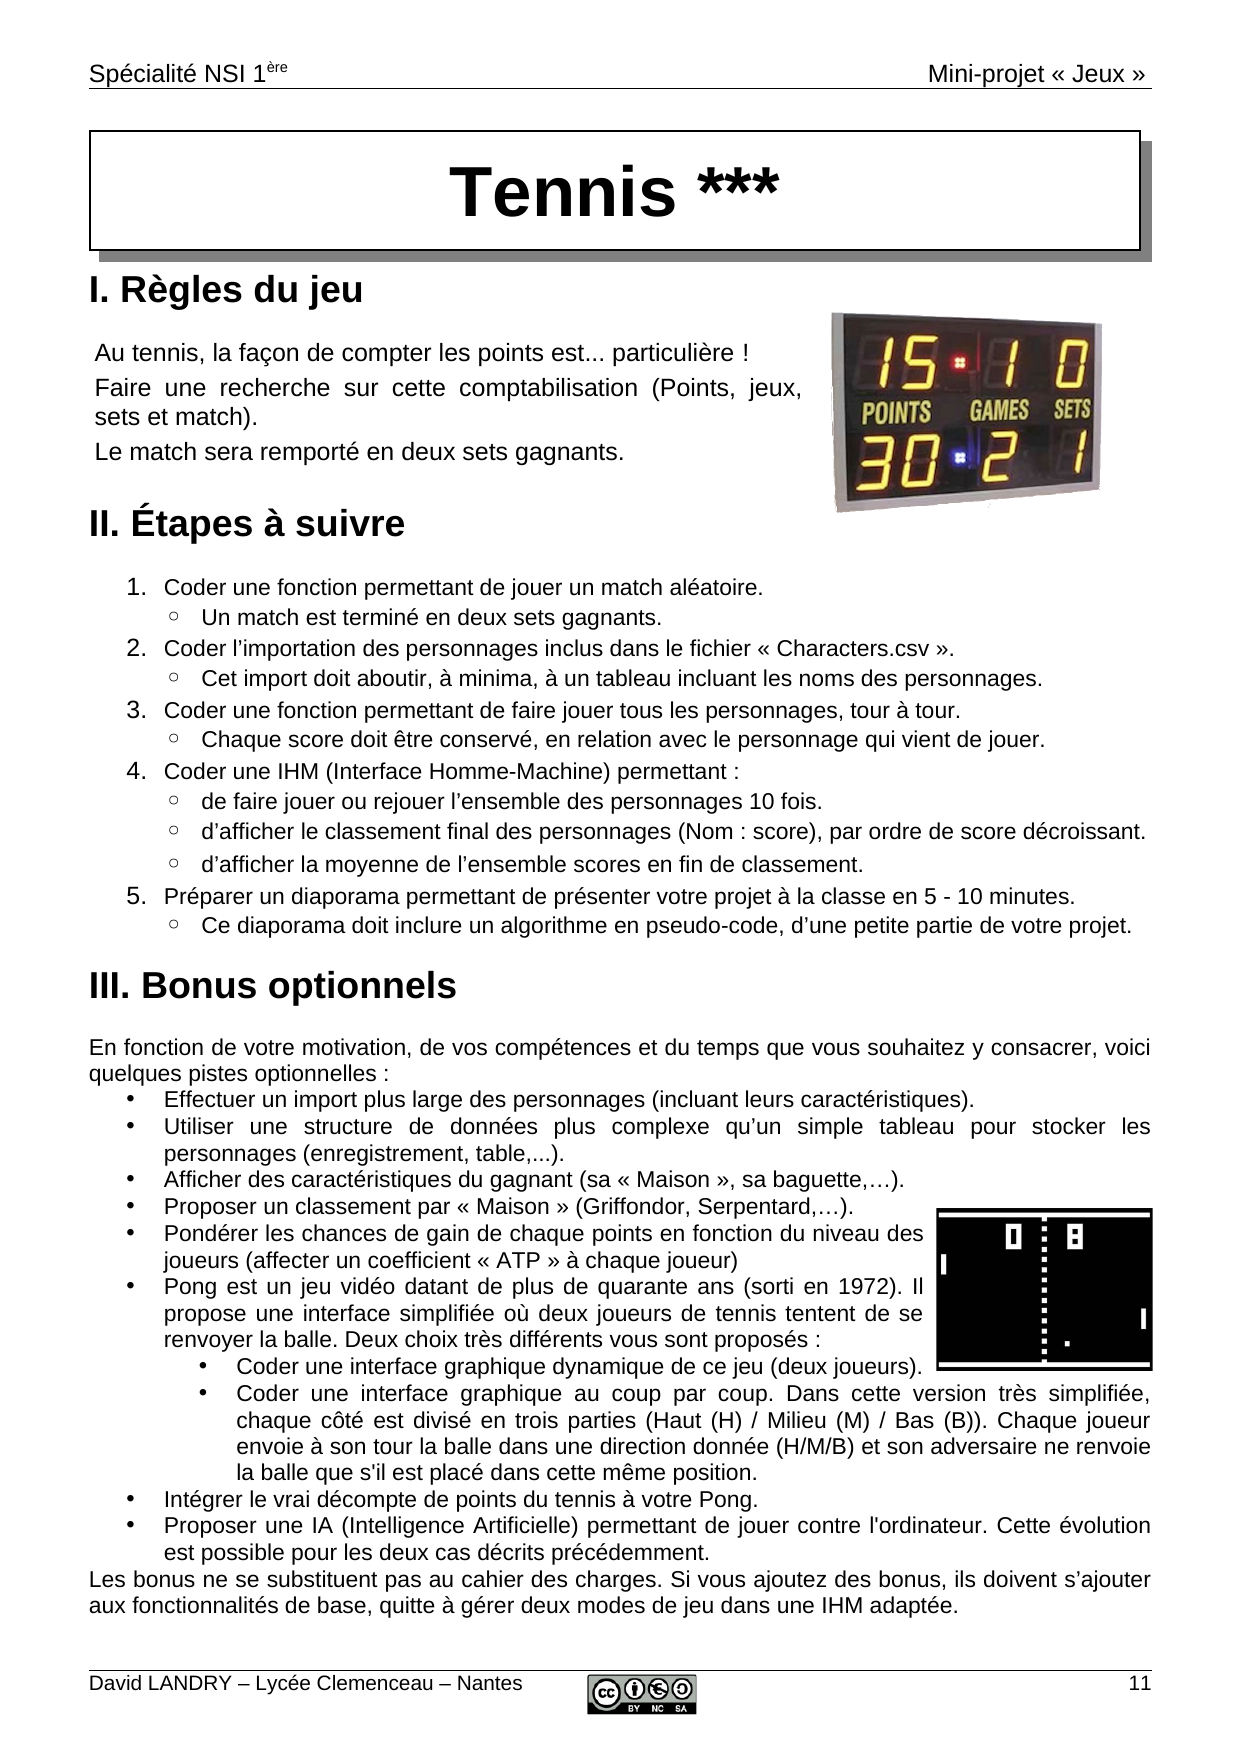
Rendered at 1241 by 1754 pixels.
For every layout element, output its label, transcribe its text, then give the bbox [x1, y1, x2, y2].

table_header [1108, 333, 1151, 478]
list Coder une fonction permettant de jouer un match aléatoire. [126, 572, 1152, 601]
list Ce diaporama doit inclure un algorithme en pseudo-code, d’une petite partie de votre projet. [164, 912, 1152, 939]
list d’afficher la moyenne de l’ensemble scores en fin de classement. [164, 851, 1152, 878]
list Coder l’importation des personnages inclus dans le fichier « Characters.csv ». [126, 633, 1152, 662]
list de faire jouer ou rejouer l’ensemble des personnages 10 fois. [164, 788, 1152, 815]
subtitle Règles du jeu [89, 268, 1152, 311]
list Proposer un classement par « Maison » (Griffondor, Serpentard,…). [126, 1193, 1152, 1220]
list Afficher des caractéristiques du gagnant (sa « Maison », sa baguette,…). [126, 1166, 1152, 1193]
table_header [809, 333, 824, 478]
list Pong est un jeu vidéo datant de plus de quarante ans (sorti en 1972). Il propose une interface simplifiée où deux joueurs de tennis tentent de se renvoyer la balle. Deux choix très différents vous sont proposés : [126, 1273, 936, 1353]
list Un match est terminé en deux sets gagnants. [164, 603, 1152, 630]
list Pondérer les chances de gain de chaque points en fonction du niveau des joueurs (affecter un coefficient « ATP » à chaque joueur) [126, 1220, 936, 1273]
text En fonction de votre motivation, de vos compétences et du temps que vous souhaitez y consacrer, voici quelques pistes optionnelles : [89, 1033, 1152, 1086]
list Coder une interface graphique dynamique de ce jeu (deux joueurs). [199, 1353, 1152, 1380]
list Préparer un diaporama permettant de présenter votre projet à la classe en 5 - 10 minutes. [126, 881, 1152, 909]
picture [824, 303, 1108, 517]
list d’afficher le classement final des personnages (Nom : score), par ordre de score décroissant. [164, 818, 1152, 844]
subtitle Étapes à suivre [89, 501, 1152, 544]
list Coder une fonction permettant de faire jouer tous les personnages, tour à tour. [126, 695, 1152, 723]
text Tennis *** [91, 132, 1139, 249]
list Effectuer un import plus large des personnages (incluant leurs caractéristiques). [126, 1086, 1152, 1113]
list Coder une interface graphique au coup par coup. Dans cette version très simplifiée, chaque côté est divisé en trois parties (Haut (H) / Milieu (M) / Bas (B)). Chaque joueur envoie à son tour la balle dans une direction donnée (H/M/B) et son adversaire ne renvoie la balle que s'il est placé dans cette même position. [199, 1380, 1152, 1486]
list Proposer une IA (Intelligence Artificielle) permettant de jouer contre l'ordinateur. Cette évolution est possible pour les deux cas décrits précédemment. [126, 1512, 1152, 1566]
table_header Au tennis, la façon de compter les points est... particulière ! Faire une recherche sur cette comptabilisation (Points, jeux, sets et match). Le match sera remporté en deux sets gagnants. [89, 333, 809, 478]
text Les bonus ne se substituent pas au cahier des charges. Si vous ajoutez des bonus, ils doivent s’ajouter aux fonctionnalités de base, quitte à gérer deux modes de jeu dans une IHM adaptée. [89, 1566, 1152, 1618]
subtitle Bonus optionnels [89, 963, 1152, 1006]
list Chaque score doit être conservé, en relation avec le personnage qui vient de jouer. [164, 726, 1152, 753]
list Intégrer le vrai décompte de points du tennis à votre Pong. [126, 1486, 1152, 1512]
picture [586, 1674, 697, 1715]
picture [936, 1208, 1153, 1371]
list Cet import doit aboutir, à minima, à un tableau incluant les noms des personnages. [164, 665, 1152, 692]
list Utiliser une structure de données plus complexe qu’un simple tableau pour stocker les personnages (enregistrement, table,...). [126, 1113, 1152, 1166]
list Coder une IHM (Interface Homme-Machine) permettant : [126, 756, 1152, 785]
